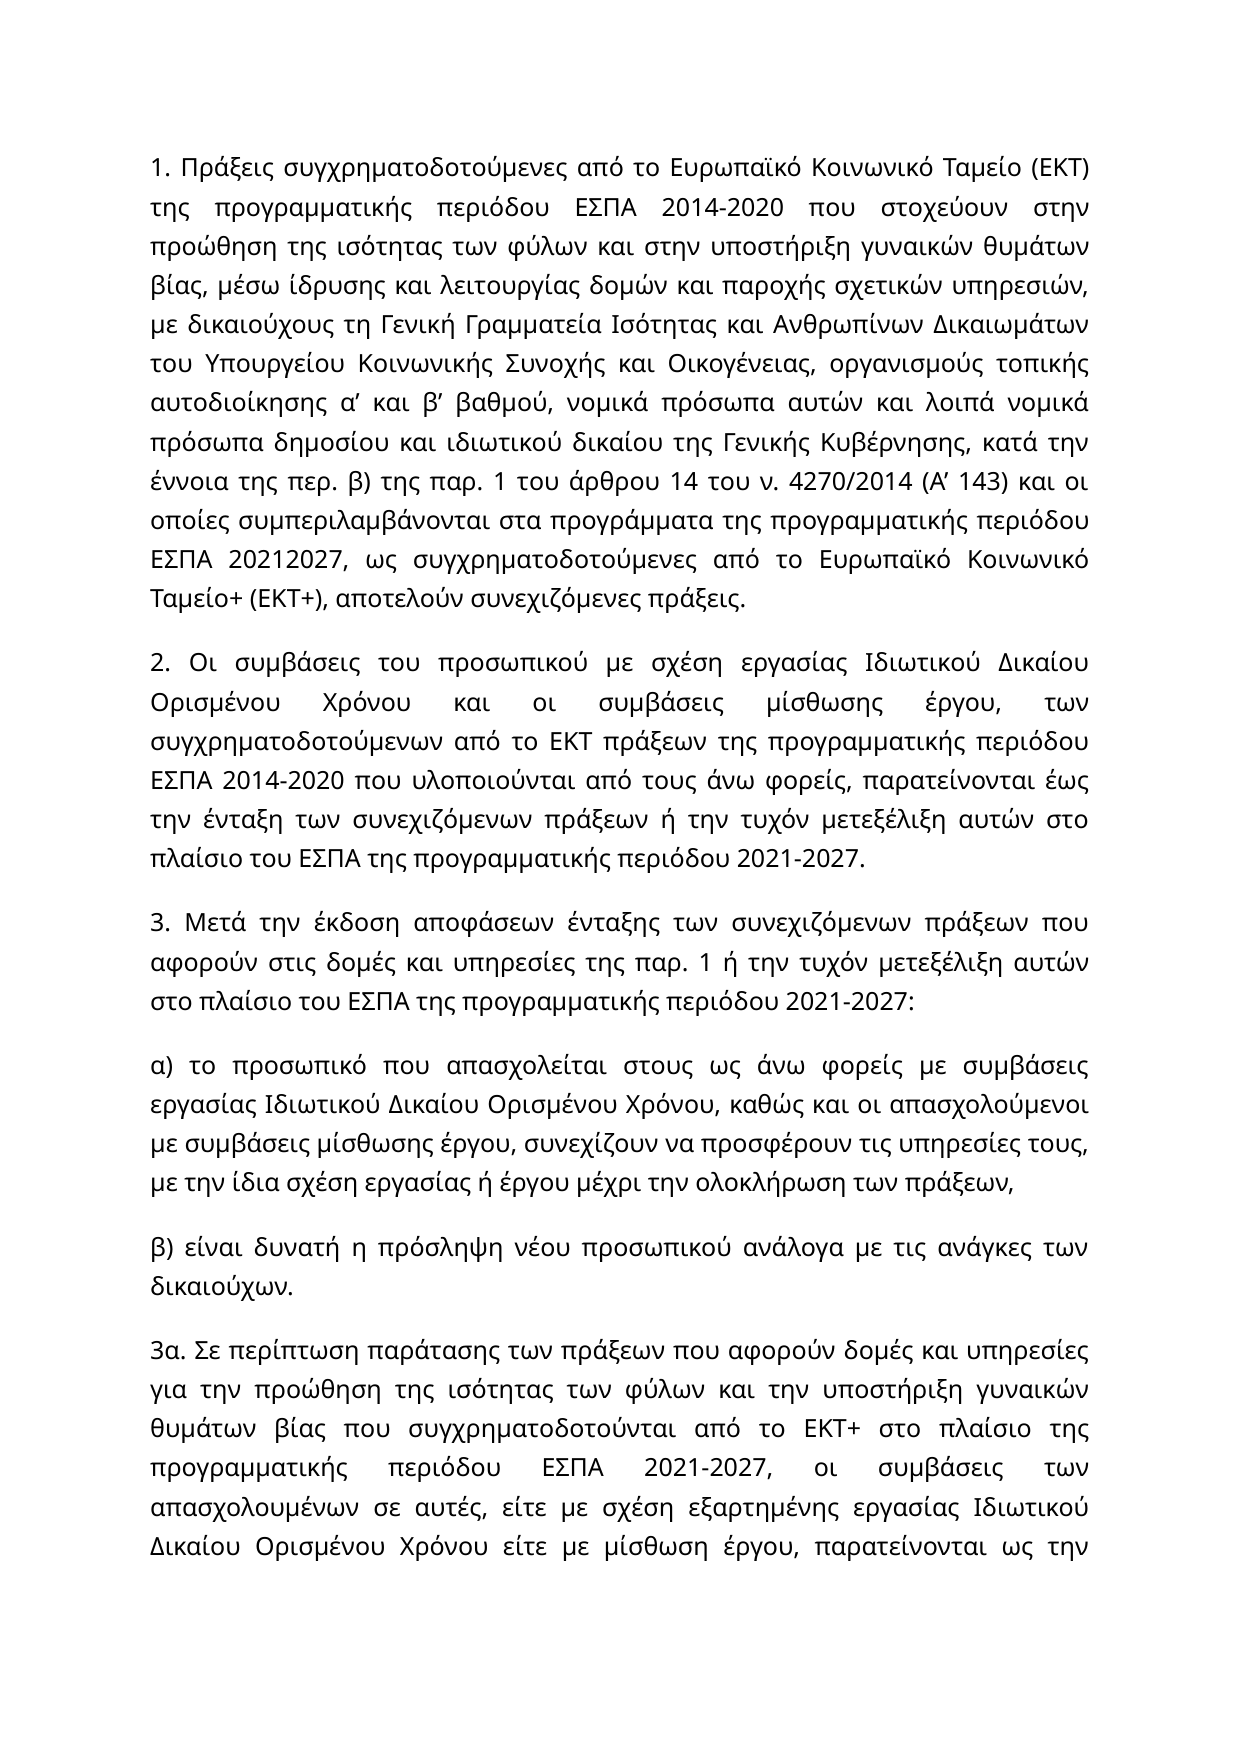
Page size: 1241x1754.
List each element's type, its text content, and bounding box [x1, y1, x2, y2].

text 3. Μετά την έκδοση αποφάσεων ένταξης των συνεχιζόμενων πράξεων που αφορούν στις δομές και υπηρεσίες της παρ. 1 ή την τυχόν μετεξέλιξη αυτών στο πλαίσιο του ΕΣΠΑ της προγραμματικής περιόδου 2021-2027: [150, 905, 1090, 1017]
text 2. Οι συμβάσεις του προσωπικού με σχέση εργασίας Ιδιωτικού Δικαίου Ορισμένου Χρόνου και οι συμβάσεις μίσθωσης έργου, των συγχρηματοδοτούμενων από το ΕΚΤ πράξεων της προγραμματικής περιόδου ΕΣΠΑ 2014-2020 που υλοποιούνται από τους άνω φορείς, παρατείνονται έως την ένταξη των συνεχιζόμενων πράξεων ή την τυχόν μετεξέλιξη αυτών στο πλαίσιο του ΕΣΠΑ της προγραμματικής περιόδου 2021-2027. [150, 645, 1090, 875]
text 1. Πράξεις συγχρηματοδοτούμενες από το Ευρωπαϊκό Κοινωνικό Ταμείο (ΕΚΤ) της προγραμματικής περιόδου ΕΣΠΑ 2014-2020 που στοχεύουν στην προώθηση της ισότητας των φύλων και στην υποστήριξη γυναικών θυμάτων βίας, μέσω ίδρυσης και λειτουργίας δομών και παροχής σχετικών υπηρεσιών, με δικαιούχους τη Γενική Γραμματεία Ισότητας και Ανθρωπίνων Δικαιωμάτων του Υπουργείου Κοινωνικής Συνοχής και Οικογένειας, οργανισμούς τοπικής αυτοδιοίκησης α’ και β’ βαθμού, νομικά πρόσωπα αυτών και λοιπά νομικά πρόσωπα δημοσίου και ιδιωτικού δικαίου της Γενικής Κυβέρνησης, κατά την έννοια της περ. β) της παρ. 1 του άρθρου 14 του ν. 4270/2014 (Α’ 143) και οι οποίες συμπεριλαμβάνονται στα προγράμματα της προγραμματικής περιόδου ΕΣΠΑ 20212027, ως συγχρηματοδοτούμενες από το Ευρωπαϊκό Κοινωνικό Ταμείο+ (ΕΚΤ+), αποτελούν συνεχιζόμενες πράξεις. [150, 150, 1090, 615]
text α) το προσωπικό που απασχολείται στους ως άνω φορείς με συμβάσεις εργασίας Ιδιωτικού Δικαίου Ορισμένου Χρόνου, καθώς και οι απασχολούμενοι με συμβάσεις μίσθωσης έργου, συνεχίζουν να προσφέρουν τις υπηρεσίες τους, με την ίδια σχέση εργασίας ή έργου μέχρι την ολοκλήρωση των πράξεων, [150, 1047, 1090, 1199]
text 3α. Σε περίπτωση παράτασης των πράξεων που αφορούν δομές και υπηρεσίες για την προώθηση της ισότητας των φύλων και την υποστήριξη γυναικών θυμάτων βίας που συγχρηματοδοτούνται από το ΕΚΤ+ στο πλαίσιο της προγραμματικής περιόδου ΕΣΠΑ 2021-2027, οι συμβάσεις των απασχολουμένων σε αυτές, είτε με σχέση εξαρτημένης εργασίας Ιδιωτικού Δικαίου Ορισμένου Χρόνου είτε με μίσθωση έργου, παρατείνονται ως την [150, 1332, 1090, 1562]
text β) είναι δυνατή η πρόσληψη νέου προσωπικού ανάλογα με τις ανάγκες των δικαιούχων. [150, 1229, 1090, 1302]
